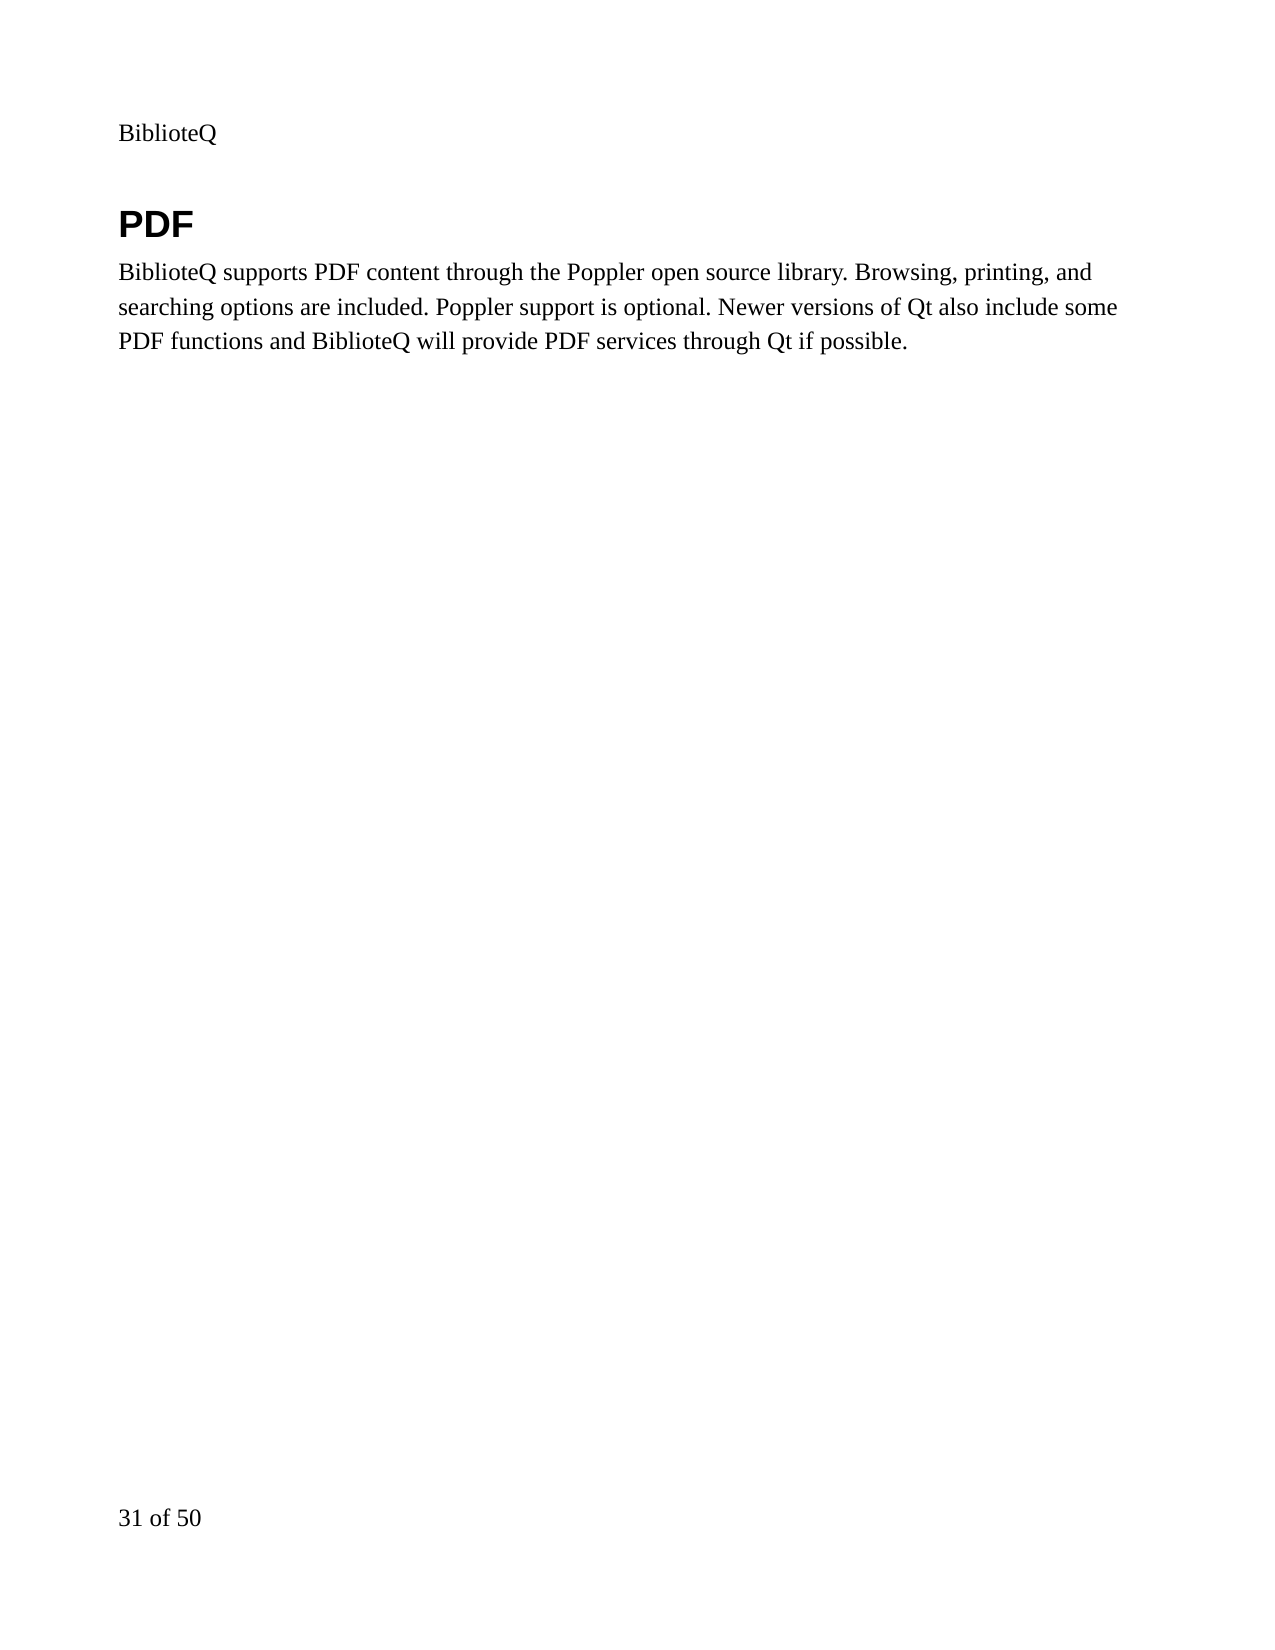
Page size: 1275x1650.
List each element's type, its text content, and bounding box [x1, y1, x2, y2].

subtitle PDF [118, 201, 1157, 245]
text BiblioteQ supports PDF content through the Poppler open source library. Browsing, printing, and searching options are included. Poppler support is optional. Newer versions of Qt also include some PDF functions and BiblioteQ will provide PDF services through Qt if possible. [118, 257, 1157, 355]
